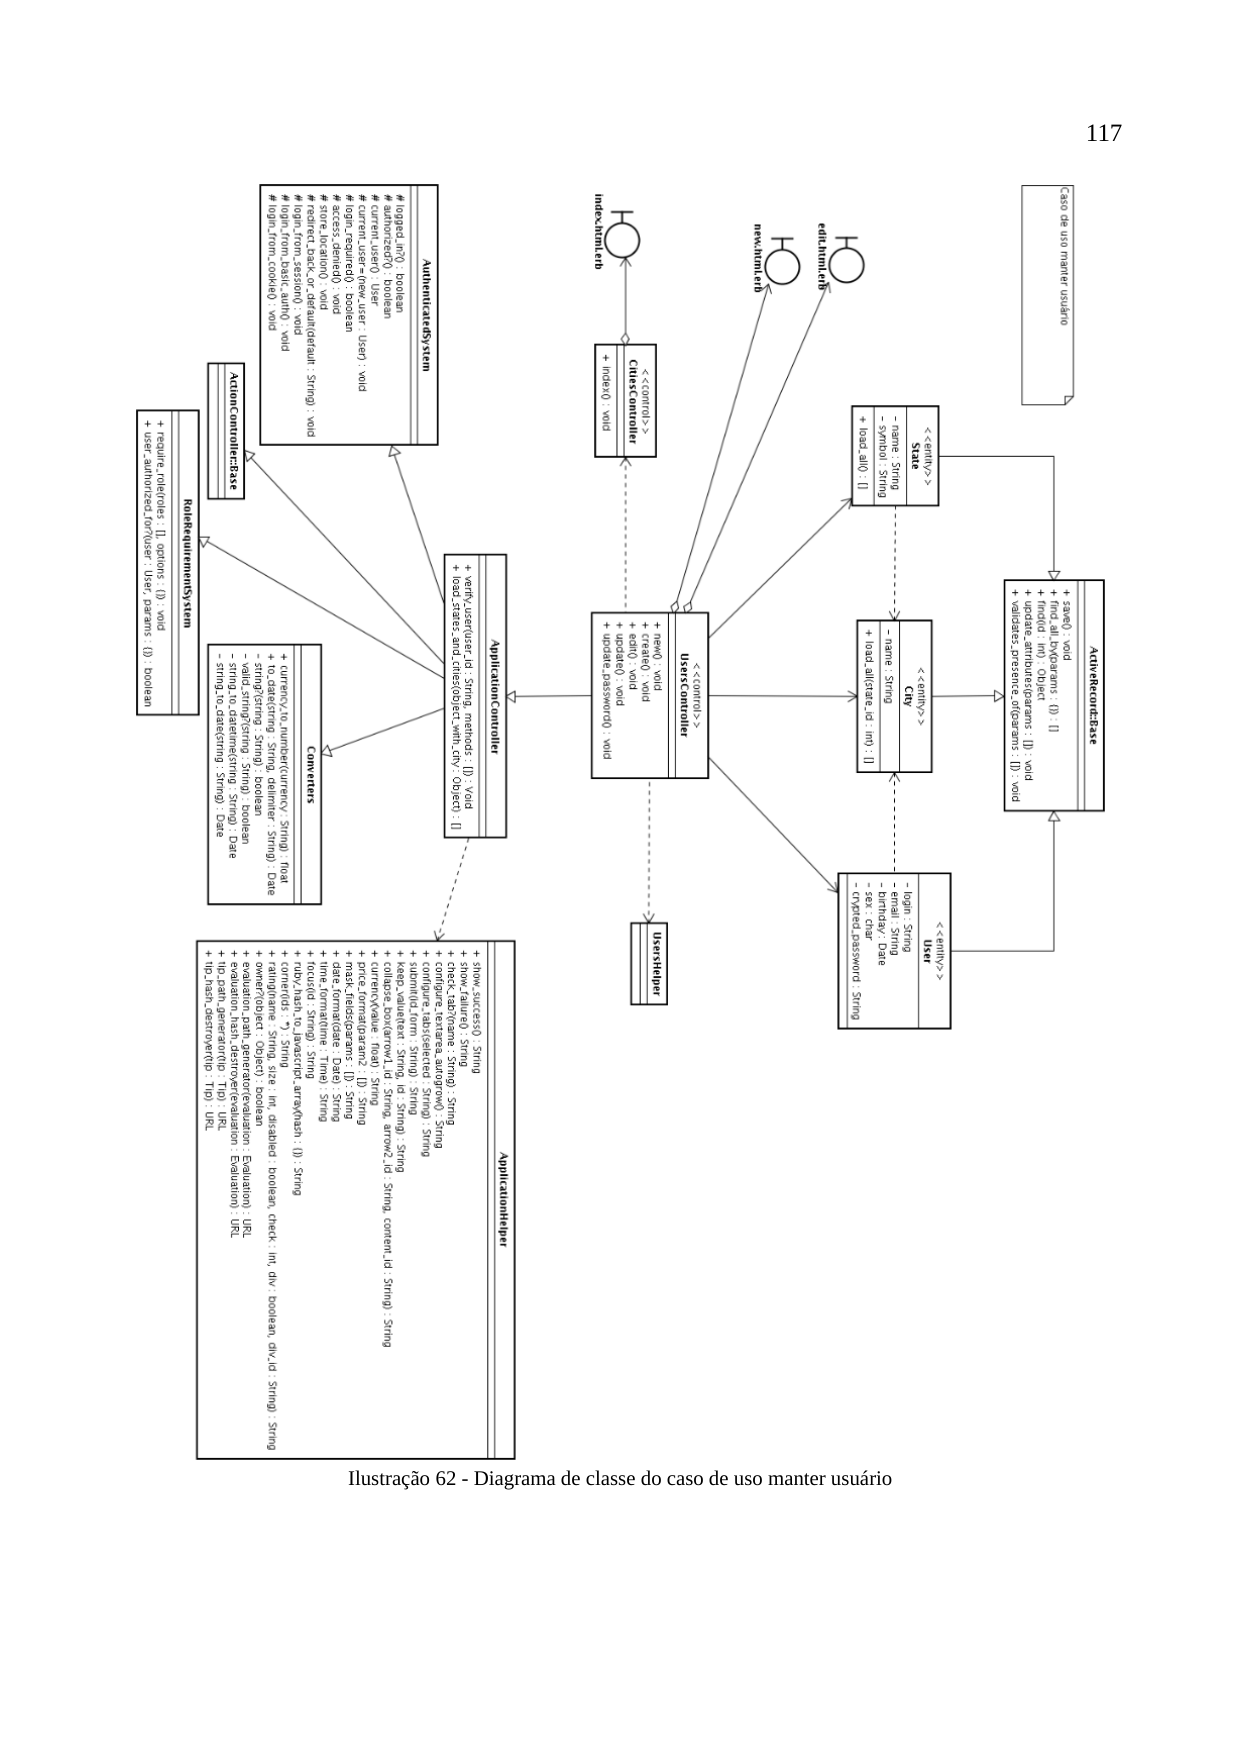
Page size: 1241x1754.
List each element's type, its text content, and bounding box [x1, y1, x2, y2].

picture [130, 178, 1112, 1466]
text Ilustração 62 - Diagrama de classe do caso de uso manter usuário [128, 1464, 1112, 1490]
